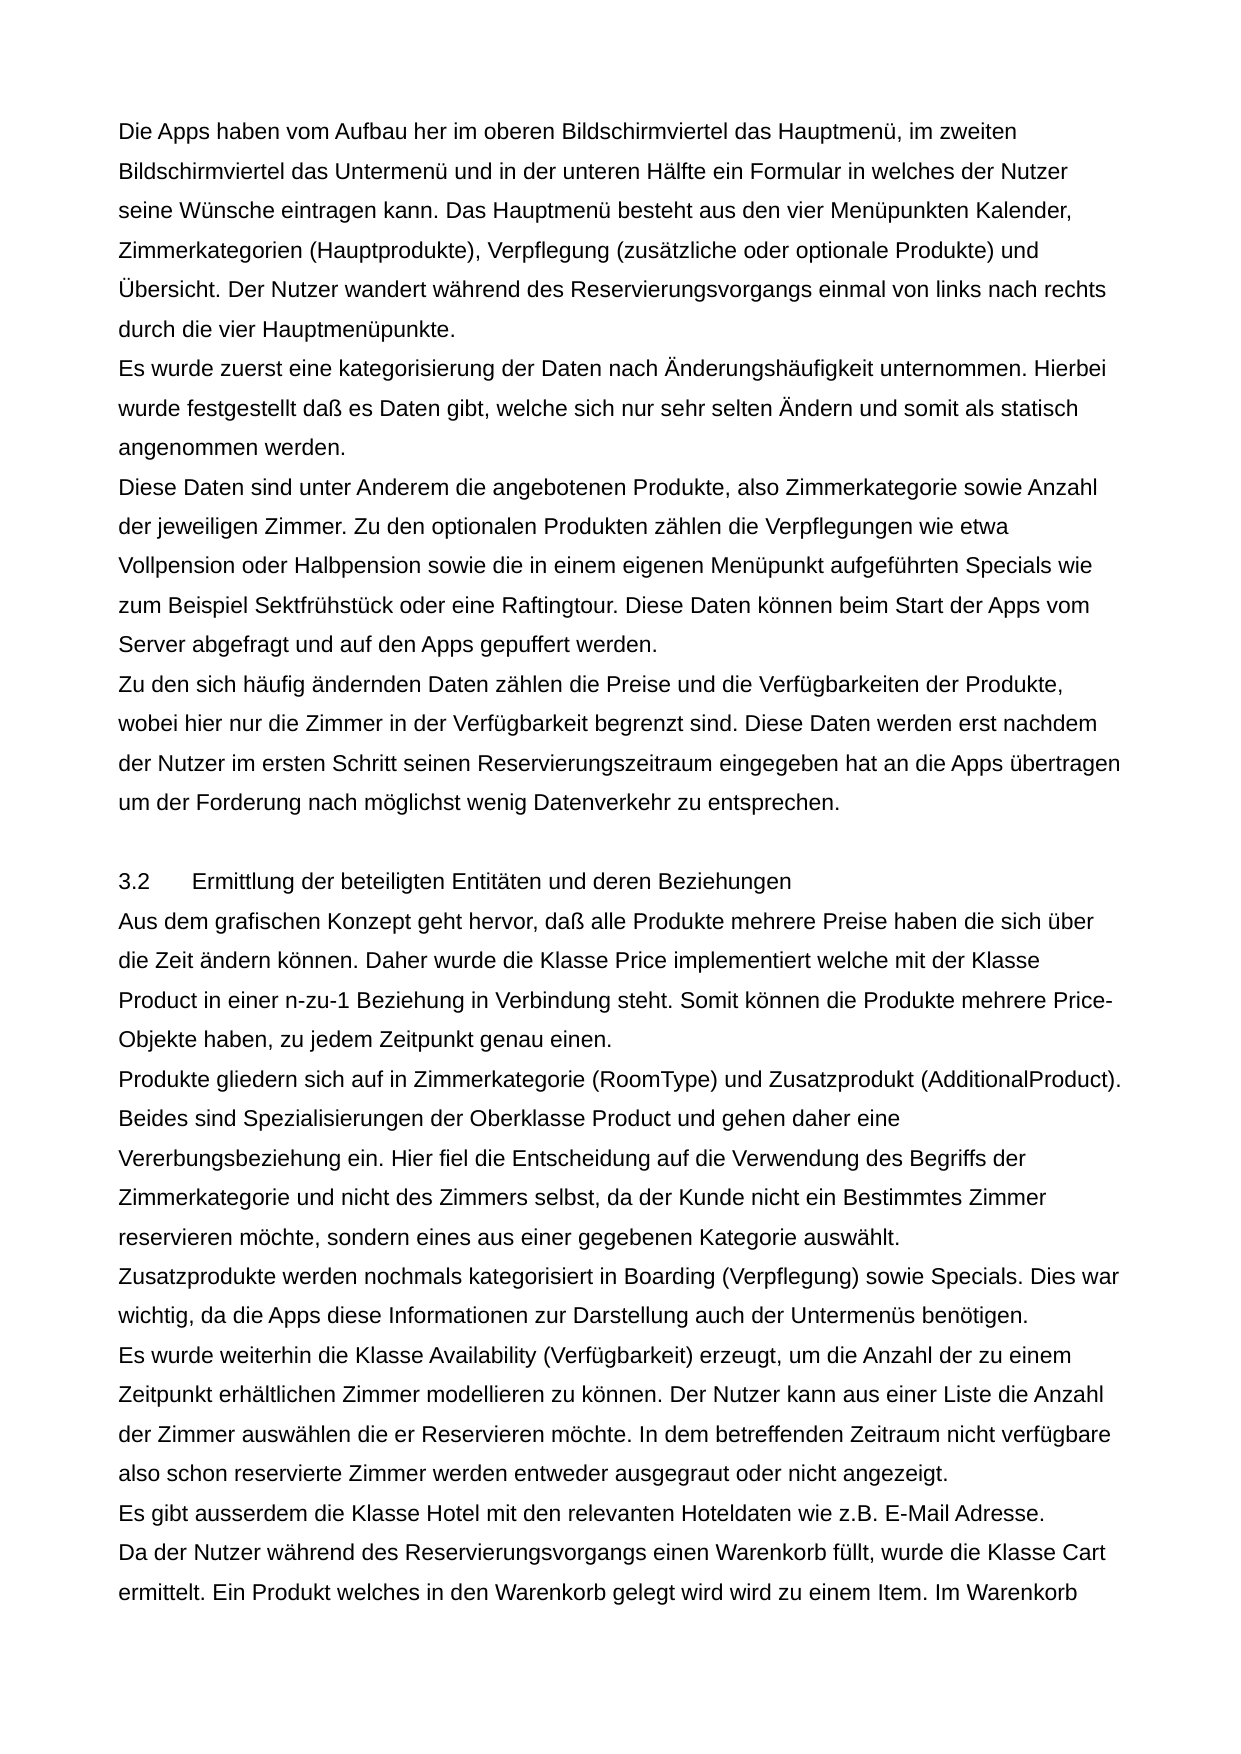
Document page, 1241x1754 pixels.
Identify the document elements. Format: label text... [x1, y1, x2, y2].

text 3.2 Ermittlung der beteiligten Entitäten und deren Beziehungen [118, 868, 1122, 894]
text Aus dem grafischen Konzept geht hervor, daß alle Produkte mehrere Preise haben die sich über die Zeit ändern können. Daher wurde die Klasse Price implementiert welche mit der Klasse Product in einer n-zu-1 Beziehung in Verbindung steht. Somit können die Produkte mehrere Price-Objekte haben, zu jedem Zeitpunkt genau einen. [118, 908, 1122, 1052]
text Da der Nutzer während des Reservierungsvorgangs einen Warenkorb füllt, wurde die Klasse Cart ermittelt. Ein Produkt welches in den Warenkorb gelegt wird wird zu einem Item. Im Warenkorb [118, 1539, 1122, 1605]
text Diese Daten sind unter Anderem die angebotenen Produkte, also Zimmerkategorie sowie Anzahl der jeweiligen Zimmer. Zu den optionalen Produkten zählen die Verpflegungen wie etwa Vollpension oder Halbpension sowie die in einem eigenen Menüpunkt aufgeführten Specials wie zum Beispiel Sektfrühstück oder eine Raftingtour. Diese Daten können beim Start der Apps vom Server abgefragt und auf den Apps gepuffert werden. [118, 473, 1122, 658]
text Es gibt ausserdem die Klasse Hotel mit den relevanten Hoteldaten wie z.B. E-Mail Adresse. [118, 1500, 1122, 1526]
text Zusatzprodukte werden nochmals kategorisiert in Boarding (Verpflegung) sowie Specials. Dies war wichtig, da die Apps diese Informationen zur Darstellung auch der Untermenüs benötigen. [118, 1263, 1122, 1329]
text Zu den sich häufig ändernden Daten zählen die Preise und die Verfügbarkeiten der Produkte, wobei hier nur die Zimmer in der Verfügbarkeit begrenzt sind. Diese Daten werden erst nachdem der Nutzer im ersten Schritt seinen Reservierungszeitraum eingegeben hat an die Apps übertragen um der Forderung nach möglichst wenig Datenverkehr zu entsprechen. [118, 671, 1122, 816]
text Die Apps haben vom Aufbau her im oberen Bildschirmviertel das Hauptmenü, im zweiten Bildschirmviertel das Untermenü und in der unteren Hälfte ein Formular in welches der Nutzer seine Wünsche eintragen kann. Das Hauptmenü besteht aus den vier Menüpunkten Kalender, Zimmerkategorien (Hauptprodukte), Verpflegung (zusätzliche oder optionale Produkte) und Übersicht. Der Nutzer wandert während des Reservierungsvorgangs einmal von links nach rechts durch die vier Hauptmenüpunkte. [118, 118, 1122, 342]
text Es wurde weiterhin die Klasse Availability (Verfügbarkeit) erzeugt, um die Anzahl der zu einem Zeitpunkt erhältlichen Zimmer modellieren zu können. Der Nutzer kann aus einer Liste die Anzahl der Zimmer auswählen die er Reservieren möchte. In dem betreffenden Zeitraum nicht verfügbare also schon reservierte Zimmer werden entweder ausgegraut oder nicht angezeigt. [118, 1342, 1122, 1487]
text Produkte gliedern sich auf in Zimmerkategorie (RoomType) und Zusatzprodukt (AdditionalProduct). Beides sind Spezialisierungen der Oberklasse Product und gehen daher eine Vererbungsbeziehung ein. Hier fiel die Entscheidung auf die Verwendung des Begriffs der Zimmerkategorie und nicht des Zimmers selbst, da der Kunde nicht ein Bestimmtes Zimmer reservieren möchte, sondern eines aus einer gegebenen Kategorie auswählt. [118, 1066, 1122, 1250]
text Es wurde zuerst eine kategorisierung der Daten nach Änderungshäufigkeit unternommen. Hierbei wurde festgestellt daß es Daten gibt, welche sich nur sehr selten Ändern und somit als statisch angenommen werden. [118, 355, 1122, 460]
